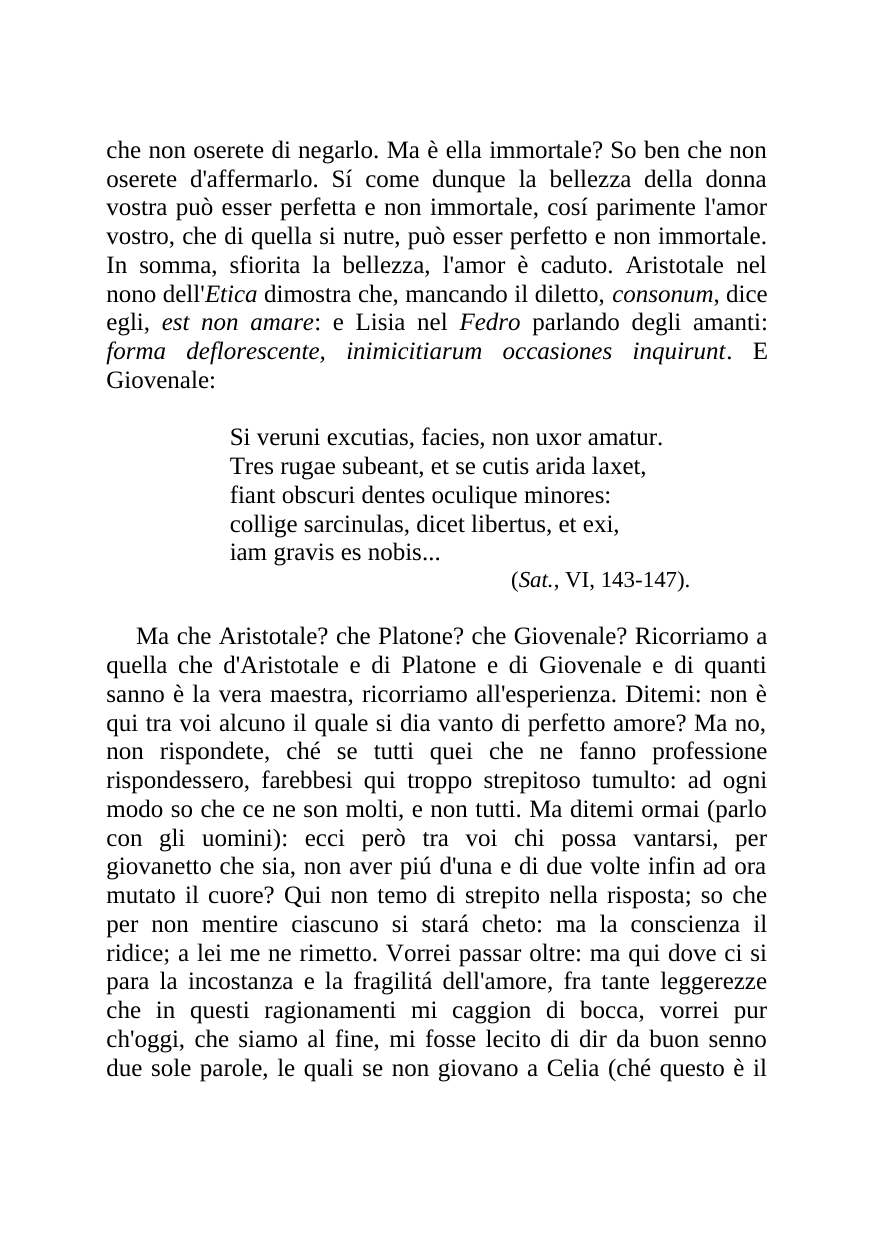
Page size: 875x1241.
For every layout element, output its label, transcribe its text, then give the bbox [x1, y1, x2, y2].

text Ma che Aristotale? che Platone? che Giovenale? Ricorriamo a quella che d'Aristotale e di Platone e di Giovenale e di quanti sanno è la vera maestra, ricorriamo all'esperienza. Ditemi: non è qui tra voi alcuno il quale si dia vanto di perfetto amore? Ma no, non rispondete, ché se tutti quei che ne fanno professione rispondessero, farebbesi qui troppo strepitoso tumulto: ad ogni modo so che ce ne son molti, e non tutti. Ma ditemi ormai (parlo con gli uomini): ecci però tra voi chi possa vantarsi, per giovanetto che sia, non aver piú d'una e di due volte infin ad ora mutato il cuore? Qui non temo di strepito nella risposta; so che per non mentire ciascuno si stará cheto: ma la conscienza il ridice; a lei me ne rimetto. Vorrei passar oltre: ma qui dove ci si para la incostanza e la fragilitá dell'amore, fra tante leggerezze che in questi ragionamenti mi caggion di bocca, vorrei pur ch'oggi, che siamo al fine, mi fosse lecito di dir da buon senno due sole parole, le quali se non giovano a Celia (ché questo è il [106, 621, 768, 1081]
text Tres rugae subeant, et se cutis arida laxet, [200, 451, 768, 480]
text iam gravis es nobis... [200, 537, 768, 566]
text che non oserete di negarlo. Ma è ella immortale? So ben che non oserete d'affermarlo. Sí come dunque la bellezza della donna vostra può esser perfetta e non immortale, cosí parimente l'amor vostro, che di quella si nutre, può esser perfetto e non immortale. In somma, sfiorita la bellezza, l'amor è caduto. Aristotale nel nono dell'Etica dimostra che, mancando il diletto, consonum, dice egli, est non amare: e Lisia nel Fedro parlando degli amanti: forma deflorescente, inimicitiarum occasiones inquirunt. E Giovenale: [106, 135, 768, 394]
text fiant obscuri dentes oculique minores: [200, 480, 768, 509]
text collige sarcinulas, dicet libertus, et exi, [200, 509, 768, 537]
text Si veruni excutias, facies, non uxor amatur. [200, 422, 768, 451]
text (Sat., VI, 143-147). [481, 566, 768, 593]
